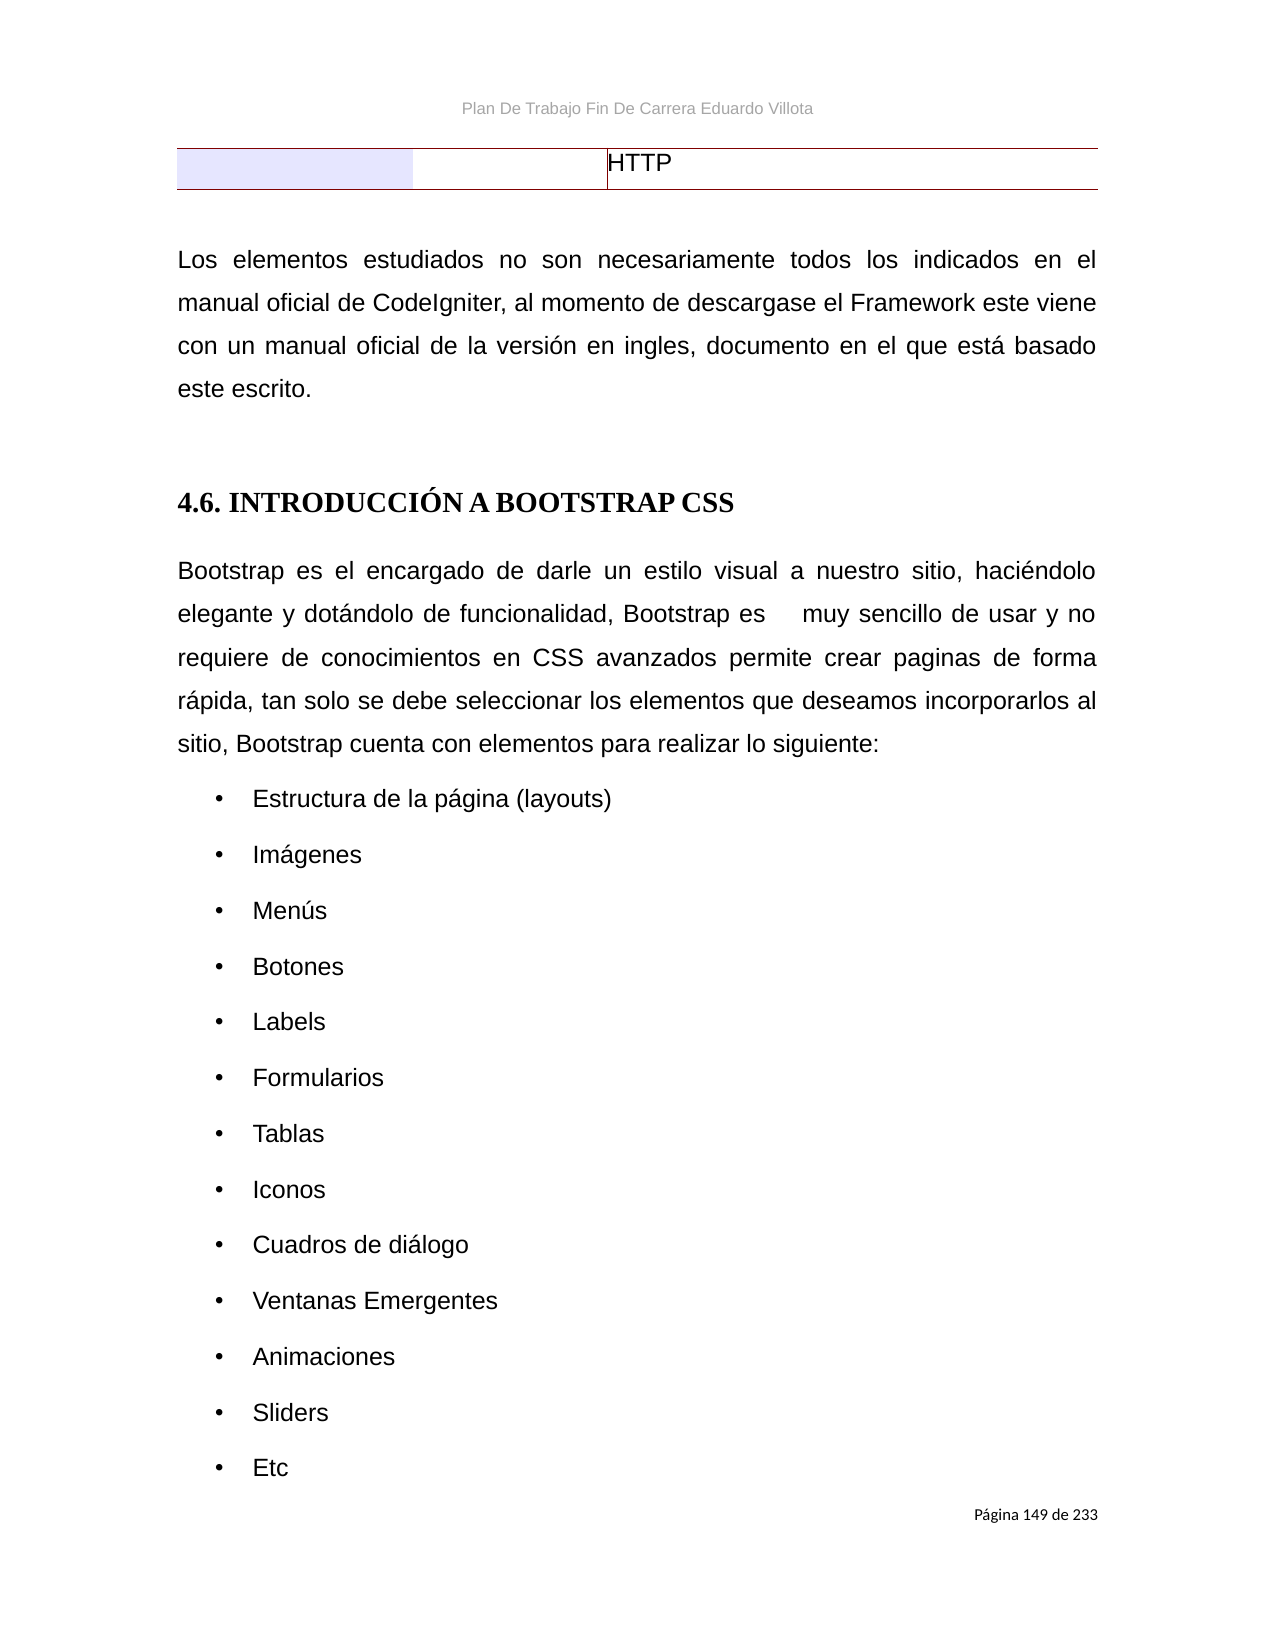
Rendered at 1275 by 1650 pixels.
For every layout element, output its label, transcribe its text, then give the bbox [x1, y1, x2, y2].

table_cell [177, 149, 413, 189]
list Cuadros de diálogo [215, 1230, 1098, 1259]
list Imágenes [215, 840, 1098, 869]
text Los elementos estudiados no son necesariamente todos los indicados en el manual oficial de CodeIgniter, al momento de descargase el Framework este viene con un manual oficial de la versión en ingles, documento en el que está basado este escrito. [177, 244, 1098, 403]
list Botones [215, 952, 1098, 981]
list Etc [215, 1453, 1098, 1482]
list Labels [215, 1007, 1098, 1036]
text Bootstrap es el encargado de darle un estilo visual a nuestro sitio, haciéndolo elegante y dotándolo de funcionalidad, Bootstrap es muy sencillo de usar y no requiere de conocimientos en CSS avanzados permite crear paginas de forma rápida, tan solo se debe seleccionar los elementos que deseamos incorporarlos al sitio, Bootstrap cuenta con elementos para realizar lo siguiente: [177, 556, 1098, 758]
table_cell [413, 149, 607, 189]
list Formularios [215, 1063, 1098, 1092]
text 4.6. INTRODUCCIÓN A BOOTSTRAP CSS [177, 485, 1098, 519]
list Estructura de la página (layouts) [215, 784, 1098, 813]
list Tablas [215, 1119, 1098, 1148]
list Sliders [215, 1397, 1098, 1426]
list Menús [215, 896, 1098, 925]
list Ventanas Emergentes [215, 1286, 1098, 1315]
list Animaciones [215, 1342, 1098, 1371]
list Iconos [215, 1174, 1098, 1203]
table_cell HTTP [608, 149, 1097, 189]
